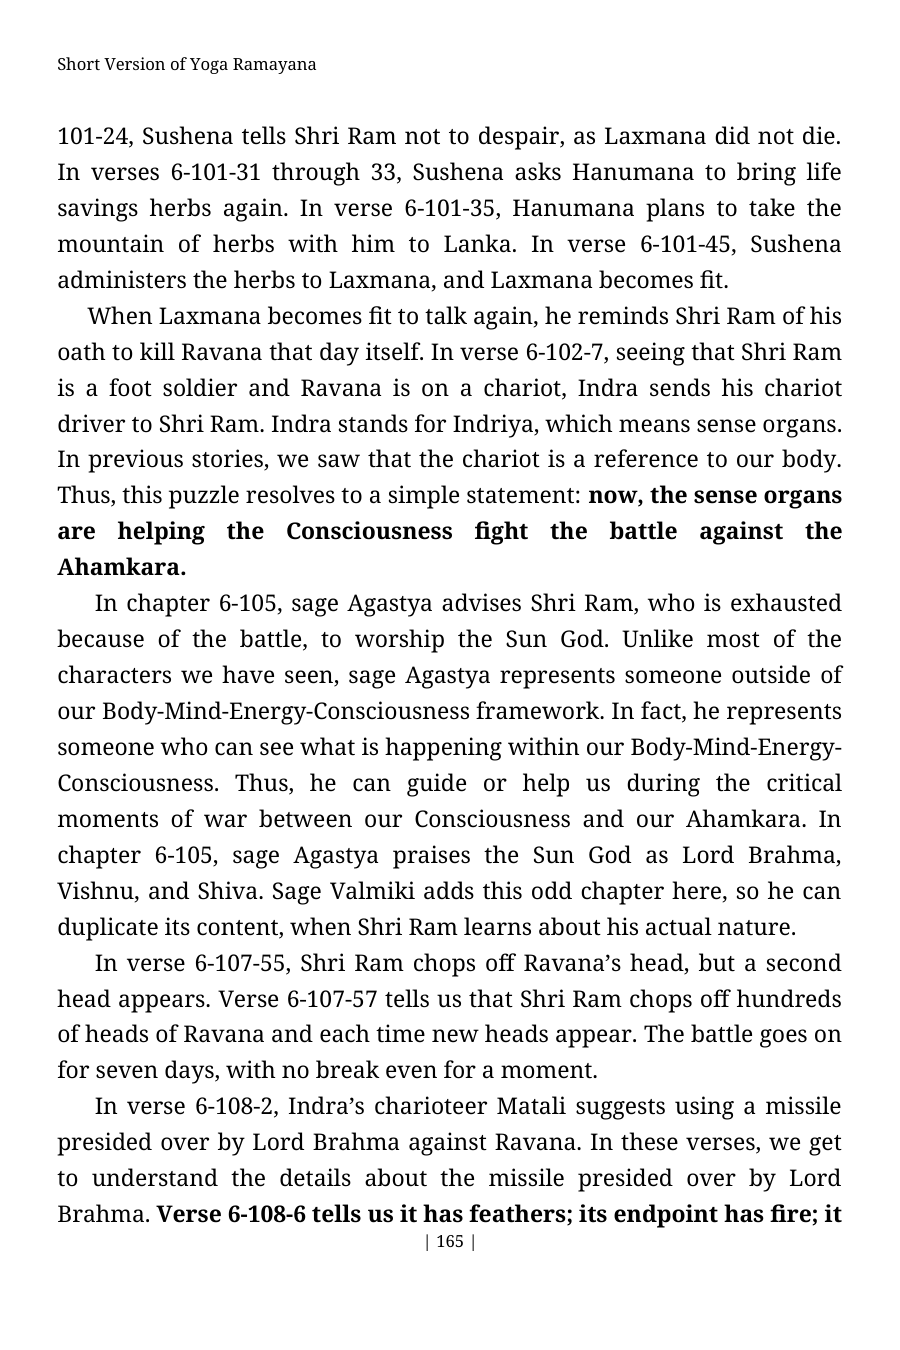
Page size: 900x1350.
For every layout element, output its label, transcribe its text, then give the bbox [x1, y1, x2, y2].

text When Laxmana becomes fit to talk again, he reminds Shri Ram of his oath to kill Ravana that day itself. In verse 6-102-7, seeing that Shri Ram is a foot soldier and Ravana is on a chariot, Indra sends his chariot driver to Shri Ram. Indra stands for Indriya, which means sense organs. In previous stories, we saw that the chariot is a reference to our body. Thus, this puzzle resolves to a simple statement: now, the sense organs are helping the Consciousness fight the battle against the Ahamkara. [57, 300, 843, 582]
text 101-24, Sushena tells Shri Ram not to despair, as Laxmana did not die. In verses 6-101-31 through 33, Sushena asks Hanumana to bring life savings herbs again. In verse 6-101-35, Hanumana plans to take the mountain of herbs with him to Lanka. In verse 6-101-45, Sushena administers the herbs to Laxmana, and Laxmana becomes fit. [57, 120, 843, 295]
text In verse 6-108-2, Indra’s charioteer Matali suggests using a missile presided over by Lord Brahma against Ravana. In these verses, we get to understand the details about the missile presided over by Lord Brahma. Verse 6-108-6 tells us it has feathers; its endpoint has fire; it [57, 1090, 843, 1229]
text In chapter 6-105, sage Agastya advises Shri Ram, who is exhausted because of the battle, to worship the Sun God. Unlike most of the characters we have seen, sage Agastya represents someone outside of our Body-Mind-Energy-Consciousness framework. In fact, he represents someone who can see what is happening within our Body-Mind-Energy-Consciousness. Thus, he can guide or help us during the critical moments of war between our Consciousness and our Ahamkara. In chapter 6-105, sage Agastya praises the Sun God as Lord Brahma, Vishnu, and Shiva. Sage Valmiki adds this odd chapter here, so he can duplicate its content, when Shri Ram learns about his actual nature. [57, 587, 843, 942]
text In verse 6-107-55, Shri Ram chops off Ravana’s head, but a second head appears. Verse 6-107-57 tells us that Shri Ram chops off hundreds of heads of Ravana and each time new heads appear. The battle goes on for seven days, with no break even for a moment. [57, 947, 843, 1086]
